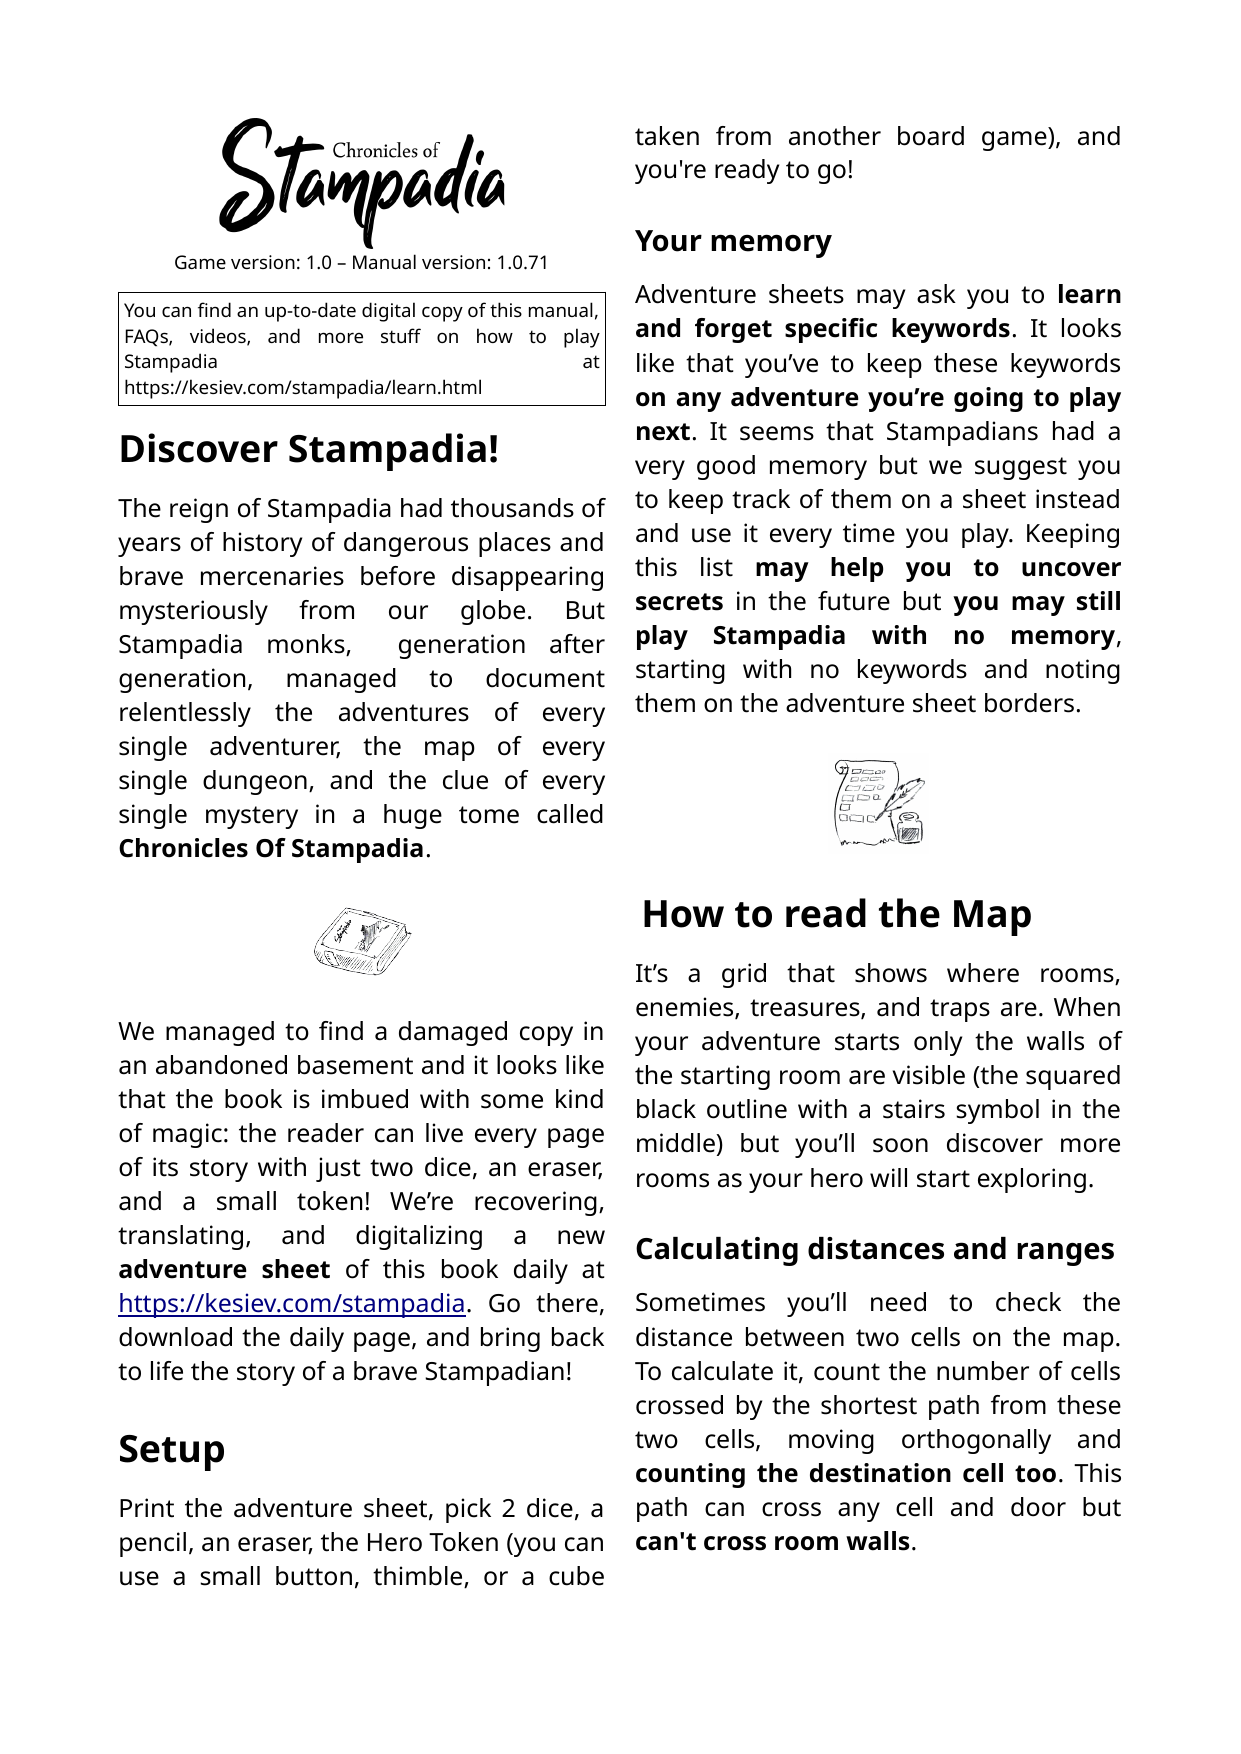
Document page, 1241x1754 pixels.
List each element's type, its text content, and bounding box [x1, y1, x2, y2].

text taken from another board game), and you're ready to go! [635, 118, 1122, 186]
picture [219, 118, 505, 249]
text Print the adventure sheet, pick 2 dice, a pencil, an eraser, the Hero Token (you can use a small button, thimble, or a cube [118, 1490, 605, 1592]
text How to read the Map [635, 888, 1122, 939]
text Adventure sheets may ask you to learn and forget specific keywords. It looks like that you’ve to keep these keywords on any adventure you’re going to play next. It seems that Stampadians had a very good memory but we suggest you to keep track of them on a sheet instead and use it every time you play. Keeping this list may help you to uncover secrets in the future but you may still play Stampadia with no memory, starting with no keywords and noting them on the adventure sheet borders. [635, 277, 1122, 720]
text Sometimes you’ll need to check the distance between two cells on the map. To calculate it, count the number of cells crossed by the shortest path from these two cells, moving orthogonally and counting the destination cell too. This path can cross any cell and door but can't cross room walls. [635, 1285, 1122, 1558]
text Game version: 1.0 – Manual version: 1.0.71 [118, 249, 605, 274]
text We managed to find a damaged copy in an abandoned basement and it looks like that the book is imbued with some kind of magic: the reader can live every page of its story with just two dice, an eraser, and a small token! We’re recovering, translating, and digitalizing a new adventure sheet of this book daily at https://kesiev.com/stampadia. Go there, download the daily page, and bring back to life the story of a brave Stampadian! [118, 1013, 605, 1388]
text Setup [118, 1422, 605, 1473]
table_header You can find an up-to-date digital copy of this manual, FAQs, videos, and more stuff on how to play Stampadia at https://kesiev.com/stampadia/learn.html [119, 293, 605, 405]
text It’s a grid that shows where rooms, enemies, treasures, and traps are. When your adventure starts only the walls of the starting room are visible (the squared black outline with a stairs symbol in the middle) but you’ll soon discover more rooms as your hero will start exploring. [635, 956, 1122, 1194]
text Discover Stampadia! [118, 422, 605, 473]
picture [828, 753, 929, 854]
text The reign of Stampadia had thousands of years of history of dangerous places and brave mercenaries before disappearing mysteriously from our globe. But Stampadia monks, generation after generation, managed to document relentlessly the adventures of every single adventurer, the map of every single dungeon, and the clue of every single mystery in a huge tome called Chronicles Of Stampadia. [118, 491, 605, 865]
picture [305, 899, 419, 980]
text Your memory [635, 220, 1122, 260]
text Calculating distances and ranges [635, 1228, 1122, 1268]
